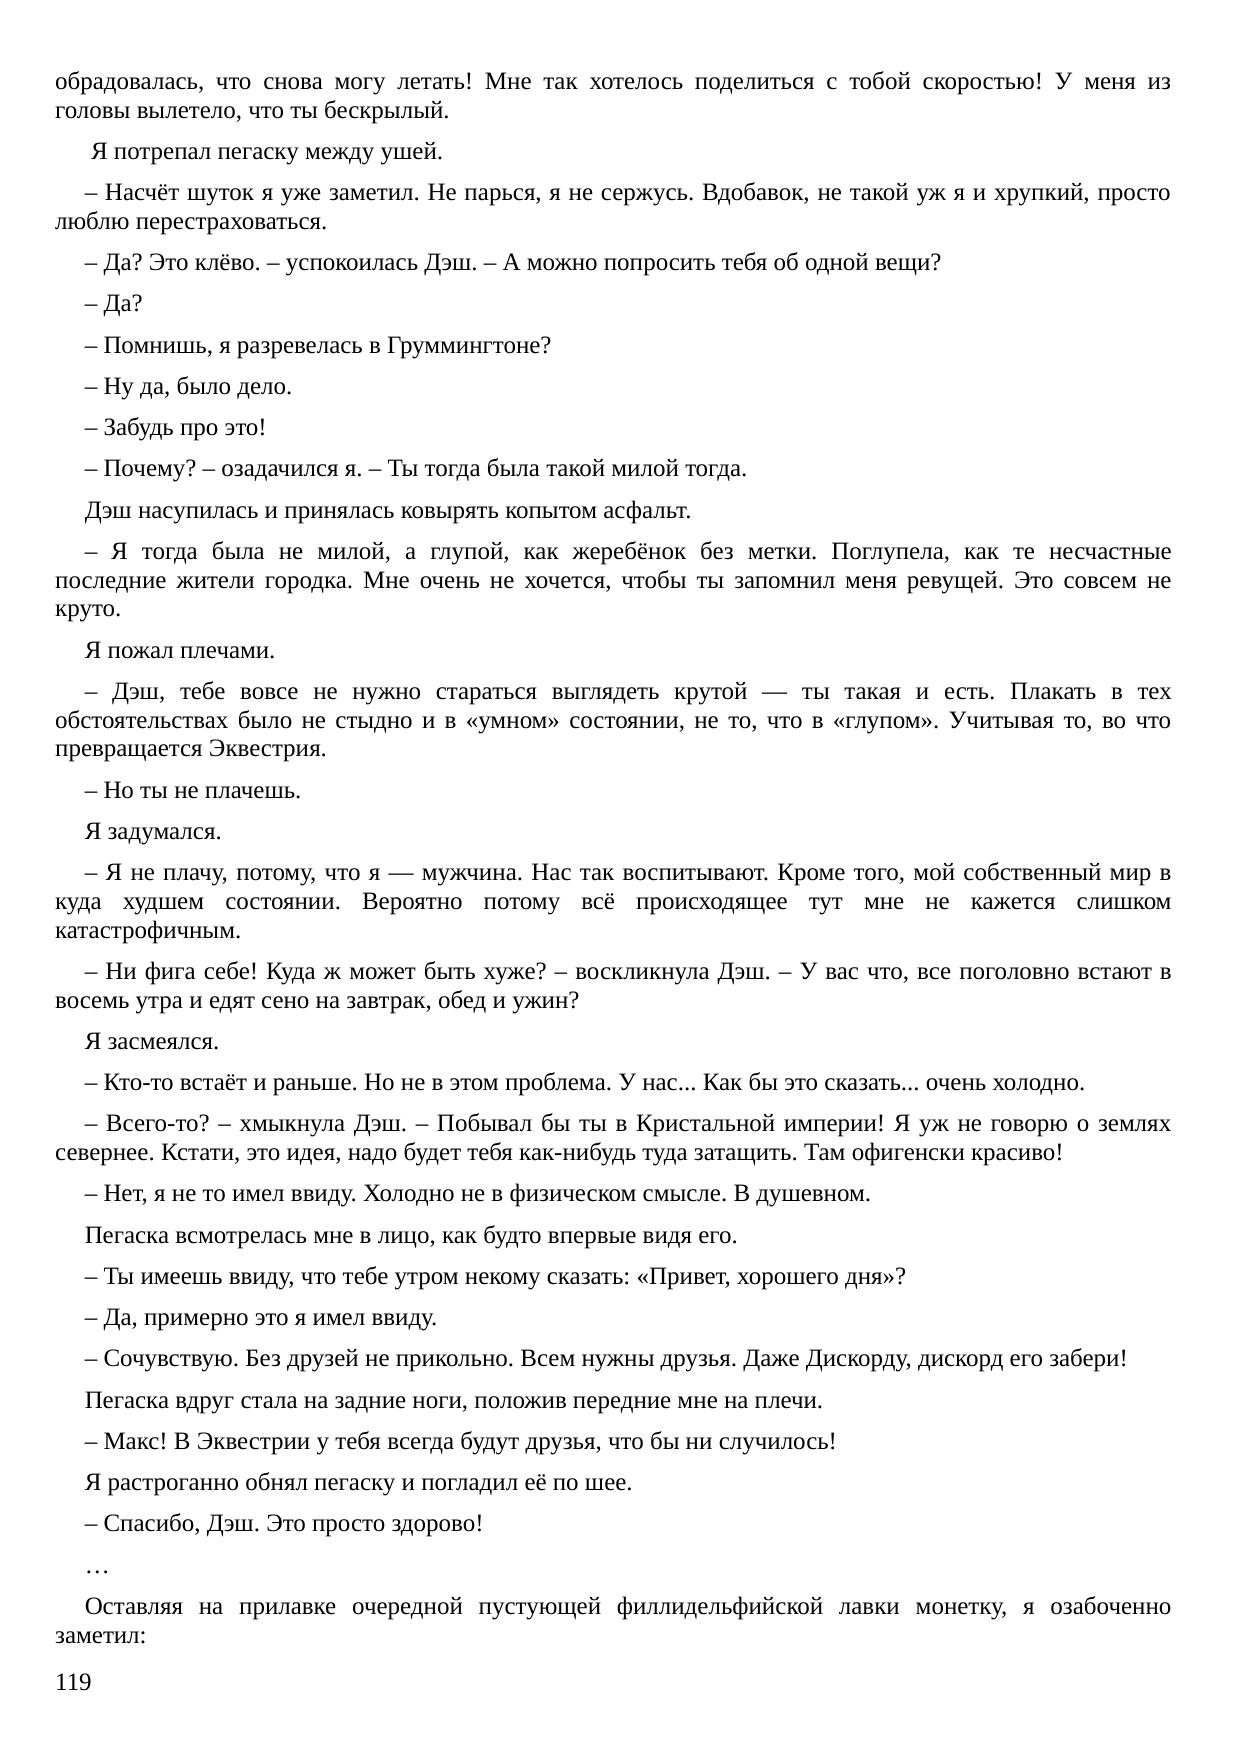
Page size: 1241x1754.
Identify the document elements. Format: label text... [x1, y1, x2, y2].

text – Помнишь, я разревелась в Груммингтоне? [55, 330, 1173, 358]
text – Я тогда была не милой, а глупой, как жеребёнок без метки. Поглупела, как те несчастные последние жители городка. Мне очень не хочется, чтобы ты запомнил меня ревущей. Это совсем не круто. [55, 536, 1173, 622]
text Я потрепал пегаску между ушей. [55, 136, 1173, 165]
text – Я не плачу, потому, что я — мужчина. Нас так воспитывают. Кроме того, мой собственный мир в куда худшем состоянии. Вероятно потому всё происходящее тут мне не кажется слишком катастрофичным. [55, 857, 1173, 943]
text – Всего-то? – хмыкнула Дэш. – Побывал бы ты в Кристальной империи! Я уж не говорю о землях севернее. Кстати, это идея, надо будет тебя как-нибудь туда затащить. Там офигенски красиво! [55, 1108, 1173, 1166]
text – Ты имеешь ввиду, что тебе утром некому сказать: «Привет, хорошего дня»? [55, 1261, 1173, 1290]
text Пегаска всмотрелась мне в лицо, как будто впервые видя его. [55, 1220, 1173, 1248]
text Я задумался. [55, 816, 1173, 845]
text – Кто-то встаёт и раньше. Но не в этом проблема. У нас... Как бы это сказать... очень холодно. [55, 1067, 1173, 1096]
text – Спасибо, Дэш. Это просто здорово! [55, 1508, 1173, 1537]
text – Да, примерно это я имел ввиду. [55, 1302, 1173, 1331]
text Дэш насупилась и принялась ковырять копытом асфальт. [55, 495, 1173, 523]
text – Но ты не плачешь. [55, 775, 1173, 803]
text … [55, 1550, 1173, 1578]
text – Сочувствую. Без друзей не прикольно. Всем нужны друзья. Даже Дискорду, дискорд его забери! [55, 1343, 1173, 1372]
text – Да? Это клёво. – успокоилась Дэш. – А можно попросить тебя об одной вещи? [55, 247, 1173, 276]
text – Нет, я не то имел ввиду. Холодно не в физическом смысле. В душевном. [55, 1178, 1173, 1207]
text обрадовалась, что снова могу летать! Мне так хотелось поделиться с тобой скоростью! У меня из головы вылетело, что ты бескрылый. [55, 66, 1173, 123]
text – Ну да, было дело. [55, 371, 1173, 400]
text – Да? [55, 288, 1173, 317]
text Я растроганно обнял пегаску и погладил её по шее. [55, 1467, 1173, 1496]
text Оставляя на прилавке очередной пустующей филлидельфийской лавки монетку, я озабоченно заметил: [55, 1591, 1173, 1648]
text – Почему? – озадачился я. – Ты тогда была такой милой тогда. [55, 453, 1173, 482]
text – Макс! В Эквестрии у тебя всегда будут друзья, что бы ни случилось! [55, 1426, 1173, 1455]
text – Забудь про это! [55, 412, 1173, 441]
text Я пожал плечами. [55, 635, 1173, 663]
text Пегаска вдруг стала на задние ноги, положив передние мне на плечи. [55, 1385, 1173, 1413]
text – Ни фига себе! Куда ж может быть хуже? – воскликнула Дэш. – У вас что, все поголовно встают в восемь утра и едят сено на завтрак, обед и ужин? [55, 956, 1173, 1013]
text – Насчёт шуток я уже заметил. Не парься, я не сержусь. Вдобавок, не такой уж я и хрупкий, просто люблю перестраховаться. [55, 177, 1173, 235]
text – Дэш, тебе вовсе не нужно стараться выглядеть крутой — ты такая и есть. Плакать в тех обстоятельствах было не стыдно и в «умном» состоянии, не то, что в «глупом». Учитывая то, во что превращается Эквестрия. [55, 676, 1173, 762]
text Я засмеялся. [55, 1026, 1173, 1055]
